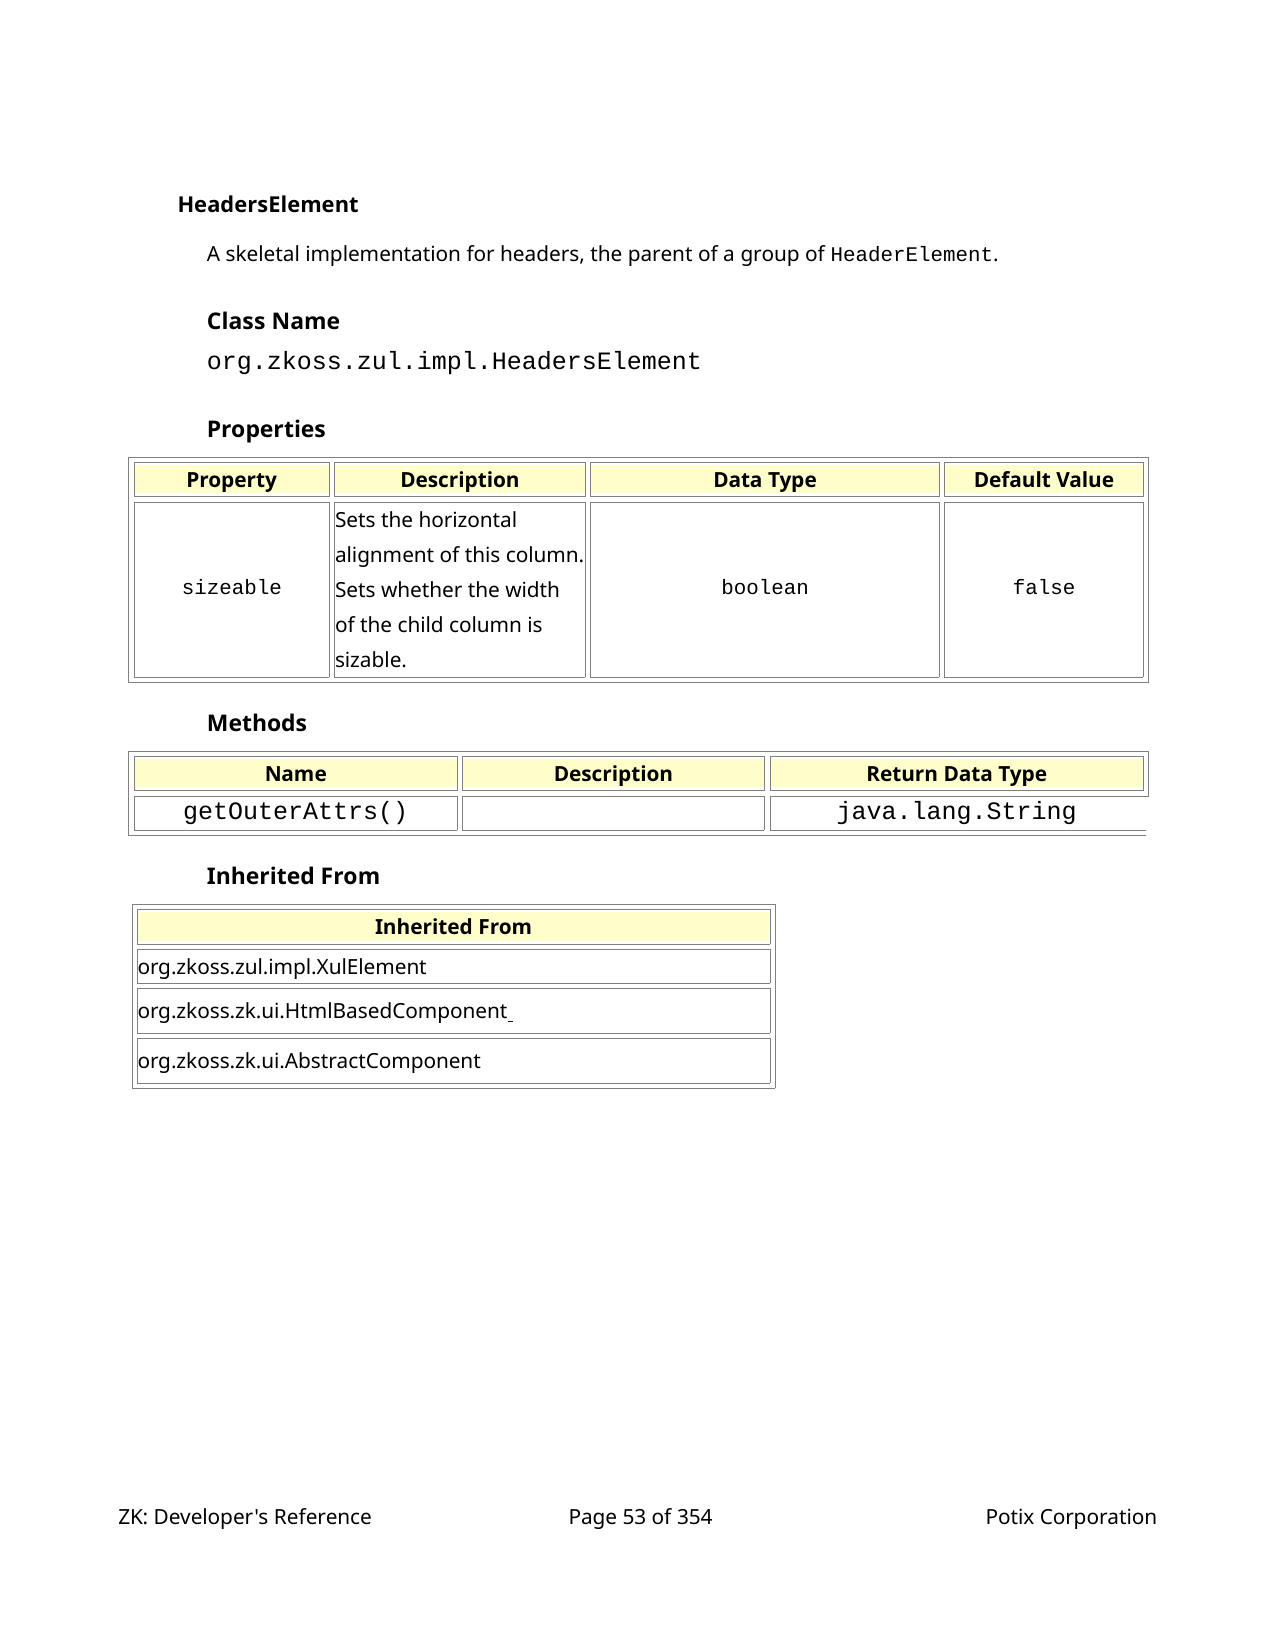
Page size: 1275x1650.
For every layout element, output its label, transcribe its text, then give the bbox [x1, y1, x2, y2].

text A skeletal implementation for headers, the parent of a group of HeaderElement. [207, 239, 1157, 268]
table_cell Sets the horizontal alignment of this column. Sets whether the width of the child column is sizable. [332, 496, 588, 677]
table_cell sizeable [131, 496, 332, 677]
subtitle Class Name [207, 305, 1157, 336]
table_cell false [942, 496, 1146, 677]
table_header Name [131, 752, 459, 790]
table_cell [460, 790, 767, 830]
table_header Description [332, 458, 588, 496]
table_cell org.zkoss.zk.ui.AbstractComponent [134, 1033, 772, 1082]
table_cell [463, 797, 764, 830]
table_header Property [131, 458, 332, 496]
table_cell org.zkoss.zul.impl.XulElement [134, 944, 772, 983]
table_header Return Data Type [767, 752, 1146, 790]
subtitle HeadersElement [177, 189, 1157, 219]
subtitle Properties [207, 413, 1157, 444]
table_header Description [460, 752, 767, 790]
table_cell boolean [588, 496, 942, 677]
table_header Inherited From [134, 905, 772, 943]
subtitle Inherited From [207, 860, 1157, 891]
table_cell org.zkoss.zk.ui.HtmlBasedComponent [134, 983, 772, 1033]
table_cell getOuterAttrs() [131, 790, 459, 830]
table_header Data Type [588, 458, 942, 496]
table_header Default Value [942, 458, 1146, 496]
text org.zkoss.zul.impl.HeadersElement [207, 348, 1157, 377]
subtitle Methods [207, 707, 1157, 738]
table_cell java.lang.String [767, 790, 1146, 830]
